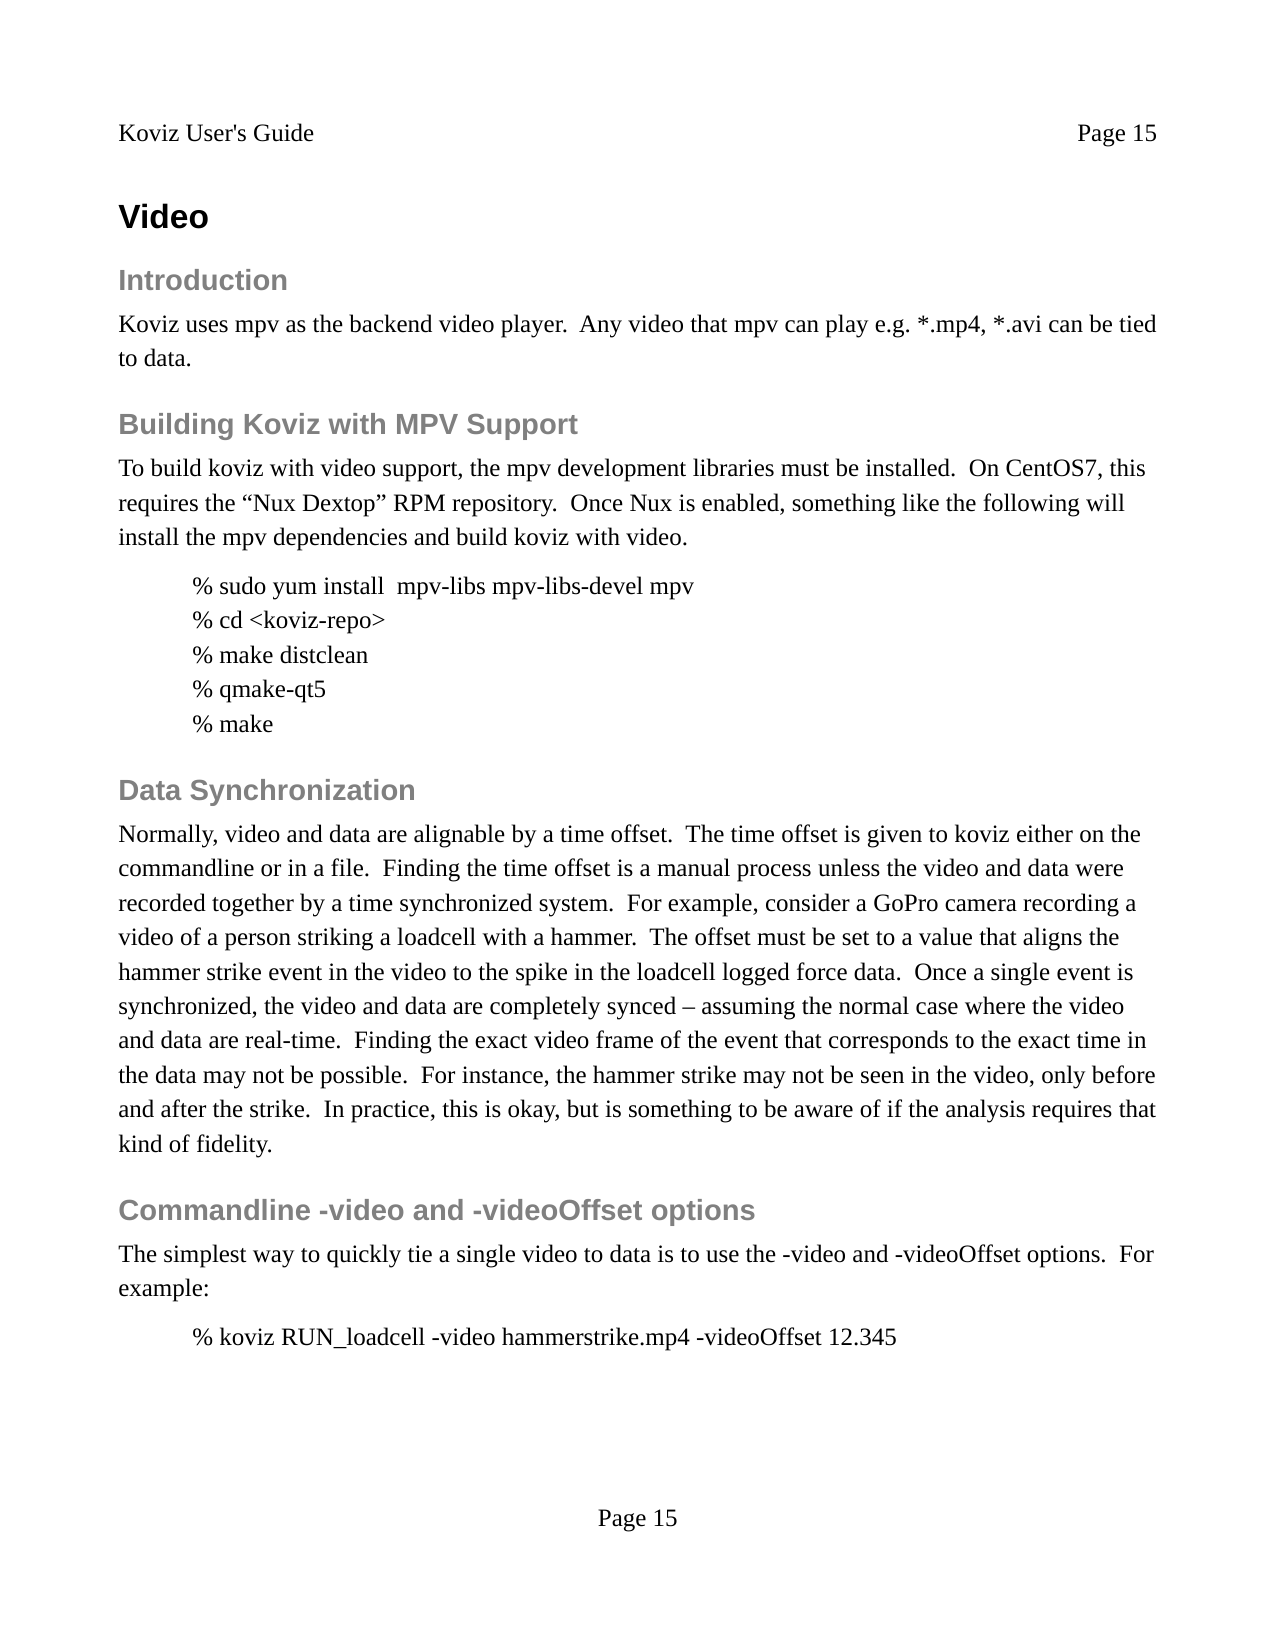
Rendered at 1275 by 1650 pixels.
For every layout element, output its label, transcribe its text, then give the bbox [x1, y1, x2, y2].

subtitle Video [118, 197, 1157, 236]
text Normally, video and data are alignable by a time offset. The time offset is given to koviz either on the commandline or in a file. Finding the time offset is a manual process unless the video and data were recorded together by a time synchronized system. For example, consider a GoPro camera recording a video of a person striking a loadcell with a hammer. The offset must be set to a value that aligns the hammer strike event in the video to the spike in the loadcell logged force data. Once a single event is synchronized, the video and data are completely synced – assuming the normal case where the video and data are real-time. Finding the exact video frame of the event that corresponds to the exact time in the data may not be possible. For instance, the hammer strike may not be seen in the video, only before and after the strike. In practice, this is okay, but is something to be aware of if the analysis requires that kind of fidelity. [118, 819, 1157, 1158]
text The simplest way to quickly tie a single video to data is to use the -video and -videoOffset options. For example: [118, 1239, 1157, 1302]
subtitle Introduction [118, 263, 1157, 296]
text To build koviz with video support, the mpv development libraries must be installed. On CentOS7, this requires the “Nux Dextop” RPM repository. Once Nux is enabled, something like the following will install the mpv dependencies and build koviz with video. [118, 453, 1157, 551]
subtitle Data Synchronization [118, 773, 1157, 806]
text % koviz RUN_loadcell -video hammerstrike.mp4 -videoOffset 12.345 [192, 1322, 1157, 1351]
subtitle Building Koviz with MPV Support [118, 407, 1157, 441]
subtitle Commandline -video and -videoOffset options [118, 1193, 1157, 1226]
text Koviz uses mpv as the backend video player. Any video that mpv can play e.g. *.mp4, *.avi can be tied to data. [118, 309, 1157, 372]
text % sudo yum install mpv-libs mpv-libs-devel mpv % cd <koviz-repo> % make distclean % qmake-qt5 % make [192, 571, 1157, 738]
